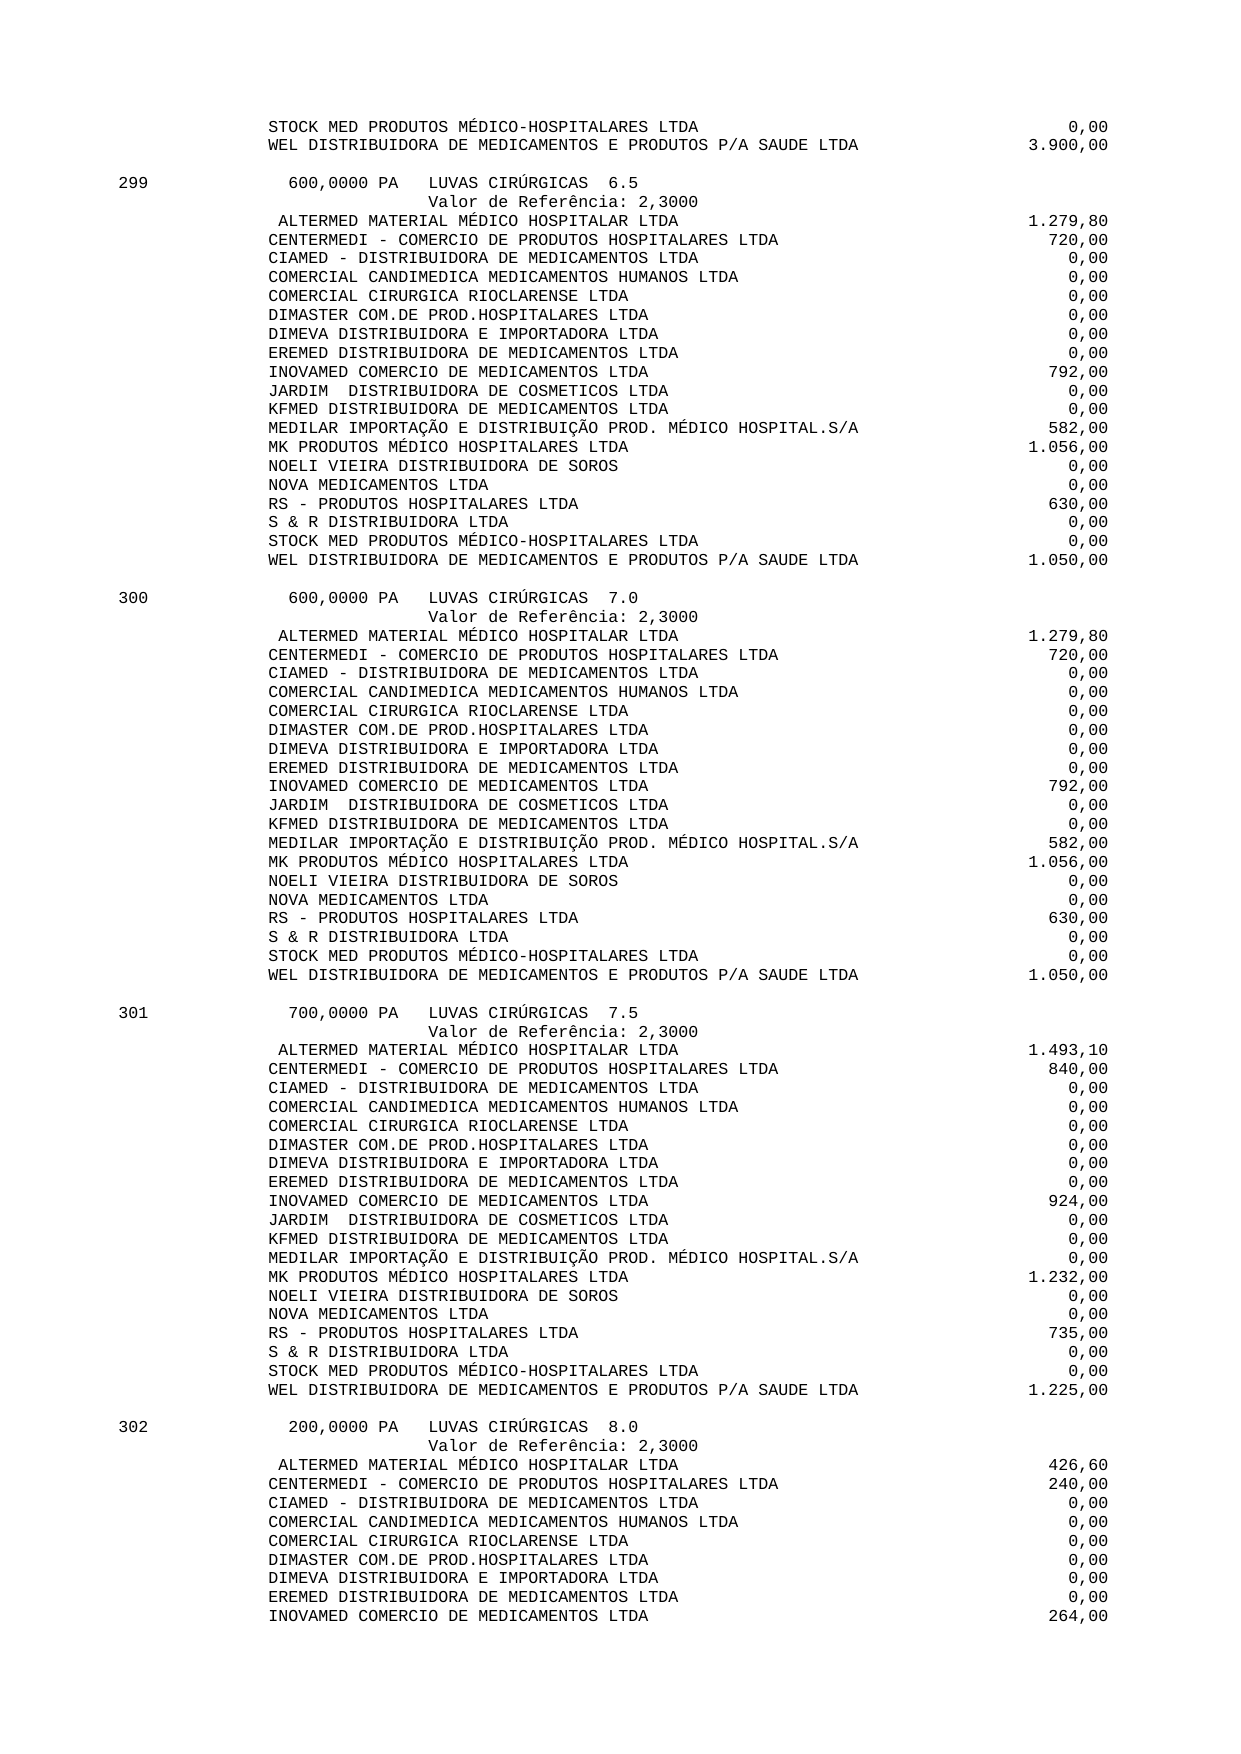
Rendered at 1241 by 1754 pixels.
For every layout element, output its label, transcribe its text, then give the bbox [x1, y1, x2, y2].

text STOCK MED PRODUTOS MÉDICO-HOSPITALARES LTDA 0,00 WEL DISTRIBUIDORA DE MEDICAMENTOS E PRODUTOS P/A SAUDE LTDA 3.900,00 299 600,0000 PA LUVAS CIRÚRGICAS 6.5 Valor de Referência: 2,3000 ALTERMED MATERIAL MÉDICO HOSPITALAR LTDA 1.279,80 CENTERMEDI - COMERCIO DE PRODUTOS HOSPITALARES LTDA 720,00 CIAMED - DISTRIBUIDORA DE MEDICAMENTOS LTDA 0,00 COMERCIAL CANDIMEDICA MEDICAMENTOS HUMANOS LTDA 0,00 COMERCIAL CIRURGICA RIOCLARENSE LTDA 0,00 DIMASTER COM.DE PROD.HOSPITALARES LTDA 0,00 DIMEVA DISTRIBUIDORA E IMPORTADORA LTDA 0,00 EREMED DISTRIBUIDORA DE MEDICAMENTOS LTDA 0,00 INOVAMED COMERCIO DE MEDICAMENTOS LTDA 792,00 JARDIM DISTRIBUIDORA DE COSMETICOS LTDA 0,00 KFMED DISTRIBUIDORA DE MEDICAMENTOS LTDA 0,00 MEDILAR IMPORTAÇÃO E DISTRIBUIÇÃO PROD. MÉDICO HOSPITAL.S/A 582,00 MK PRODUTOS MÉDICO HOSPITALARES LTDA 1.056,00 NOELI VIEIRA DISTRIBUIDORA DE SOROS 0,00 NOVA MEDICAMENTOS LTDA 0,00 RS - PRODUTOS HOSPITALARES LTDA 630,00 S & R DISTRIBUIDORA LTDA 0,00 STOCK MED PRODUTOS MÉDICO-HOSPITALARES LTDA 0,00 WEL DISTRIBUIDORA DE MEDICAMENTOS E PRODUTOS P/A SAUDE LTDA 1.050,00 300 600,0000 PA LUVAS CIRÚRGICAS 7.0 Valor de Referência: 2,3000 ALTERMED MATERIAL MÉDICO HOSPITALAR LTDA 1.279,80 CENTERMEDI - COMERCIO DE PRODUTOS HOSPITALARES LTDA 720,00 CIAMED - DISTRIBUIDORA DE MEDICAMENTOS LTDA 0,00 COMERCIAL CANDIMEDICA MEDICAMENTOS HUMANOS LTDA 0,00 COMERCIAL CIRURGICA RIOCLARENSE LTDA 0,00 DIMASTER COM.DE PROD.HOSPITALARES LTDA 0,00 DIMEVA DISTRIBUIDORA E IMPORTADORA LTDA 0,00 EREMED DISTRIBUIDORA DE MEDICAMENTOS LTDA 0,00 INOVAMED COMERCIO DE MEDICAMENTOS LTDA 792,00 JARDIM DISTRIBUIDORA DE COSMETICOS LTDA 0,00 KFMED DISTRIBUIDORA DE MEDICAMENTOS LTDA 0,00 MEDILAR IMPORTAÇÃO E DISTRIBUIÇÃO PROD. MÉDICO HOSPITAL.S/A 582,00 MK PRODUTOS MÉDICO HOSPITALARES LTDA 1.056,00 NOELI VIEIRA DISTRIBUIDORA DE SOROS 0,00 NOVA MEDICAMENTOS LTDA 0,00 RS - PRODUTOS HOSPITALARES LTDA 630,00 S & R DISTRIBUIDORA LTDA 0,00 STOCK MED PRODUTOS MÉDICO-HOSPITALARES LTDA 0,00 WEL DISTRIBUIDORA DE MEDICAMENTOS E PRODUTOS P/A SAUDE LTDA 1.050,00 301 700,0000 PA LUVAS CIRÚRGICAS 7.5 Valor de Referência: 2,3000 ALTERMED MATERIAL MÉDICO HOSPITALAR LTDA 1.493,10 CENTERMEDI - COMERCIO DE PRODUTOS HOSPITALARES LTDA 840,00 CIAMED - DISTRIBUIDORA DE MEDICAMENTOS LTDA 0,00 COMERCIAL CANDIMEDICA MEDICAMENTOS HUMANOS LTDA 0,00 COMERCIAL CIRURGICA RIOCLARENSE LTDA 0,00 DIMASTER COM.DE PROD.HOSPITALARES LTDA 0,00 DIMEVA DISTRIBUIDORA E IMPORTADORA LTDA 0,00 EREMED DISTRIBUIDORA DE MEDICAMENTOS LTDA 0,00 INOVAMED COMERCIO DE MEDICAMENTOS LTDA 924,00 JARDIM DISTRIBUIDORA DE COSMETICOS LTDA 0,00 KFMED DISTRIBUIDORA DE MEDICAMENTOS LTDA 0,00 MEDILAR IMPORTAÇÃO E DISTRIBUIÇÃO PROD. MÉDICO HOSPITAL.S/A 0,00 MK PRODUTOS MÉDICO HOSPITALARES LTDA 1.232,00 NOELI VIEIRA DISTRIBUIDORA DE SOROS 0,00 NOVA MEDICAMENTOS LTDA 0,00 RS - PRODUTOS HOSPITALARES LTDA 735,00 S & R DISTRIBUIDORA LTDA 0,00 STOCK MED PRODUTOS MÉDICO-HOSPITALARES LTDA 0,00 WEL DISTRIBUIDORA DE MEDICAMENTOS E PRODUTOS P/A SAUDE LTDA 1.225,00 302 200,0000 PA LUVAS CIRÚRGICAS 8.0 Valor de Referência: 2,3000 ALTERMED MATERIAL MÉDICO HOSPITALAR LTDA 426,60 CENTERMEDI - COMERCIO DE PRODUTOS HOSPITALARES LTDA 240,00 CIAMED - DISTRIBUIDORA DE MEDICAMENTOS LTDA 0,00 COMERCIAL CANDIMEDICA MEDICAMENTOS HUMANOS LTDA 0,00 COMERCIAL CIRURGICA RIOCLARENSE LTDA 0,00 DIMASTER COM.DE PROD.HOSPITALARES LTDA 0,00 DIMEVA DISTRIBUIDORA E IMPORTADORA LTDA 0,00 EREMED DISTRIBUIDORA DE MEDICAMENTOS LTDA 0,00 INOVAMED COMERCIO DE MEDICAMENTOS LTDA 264,00 [118, 118, 1122, 1626]
